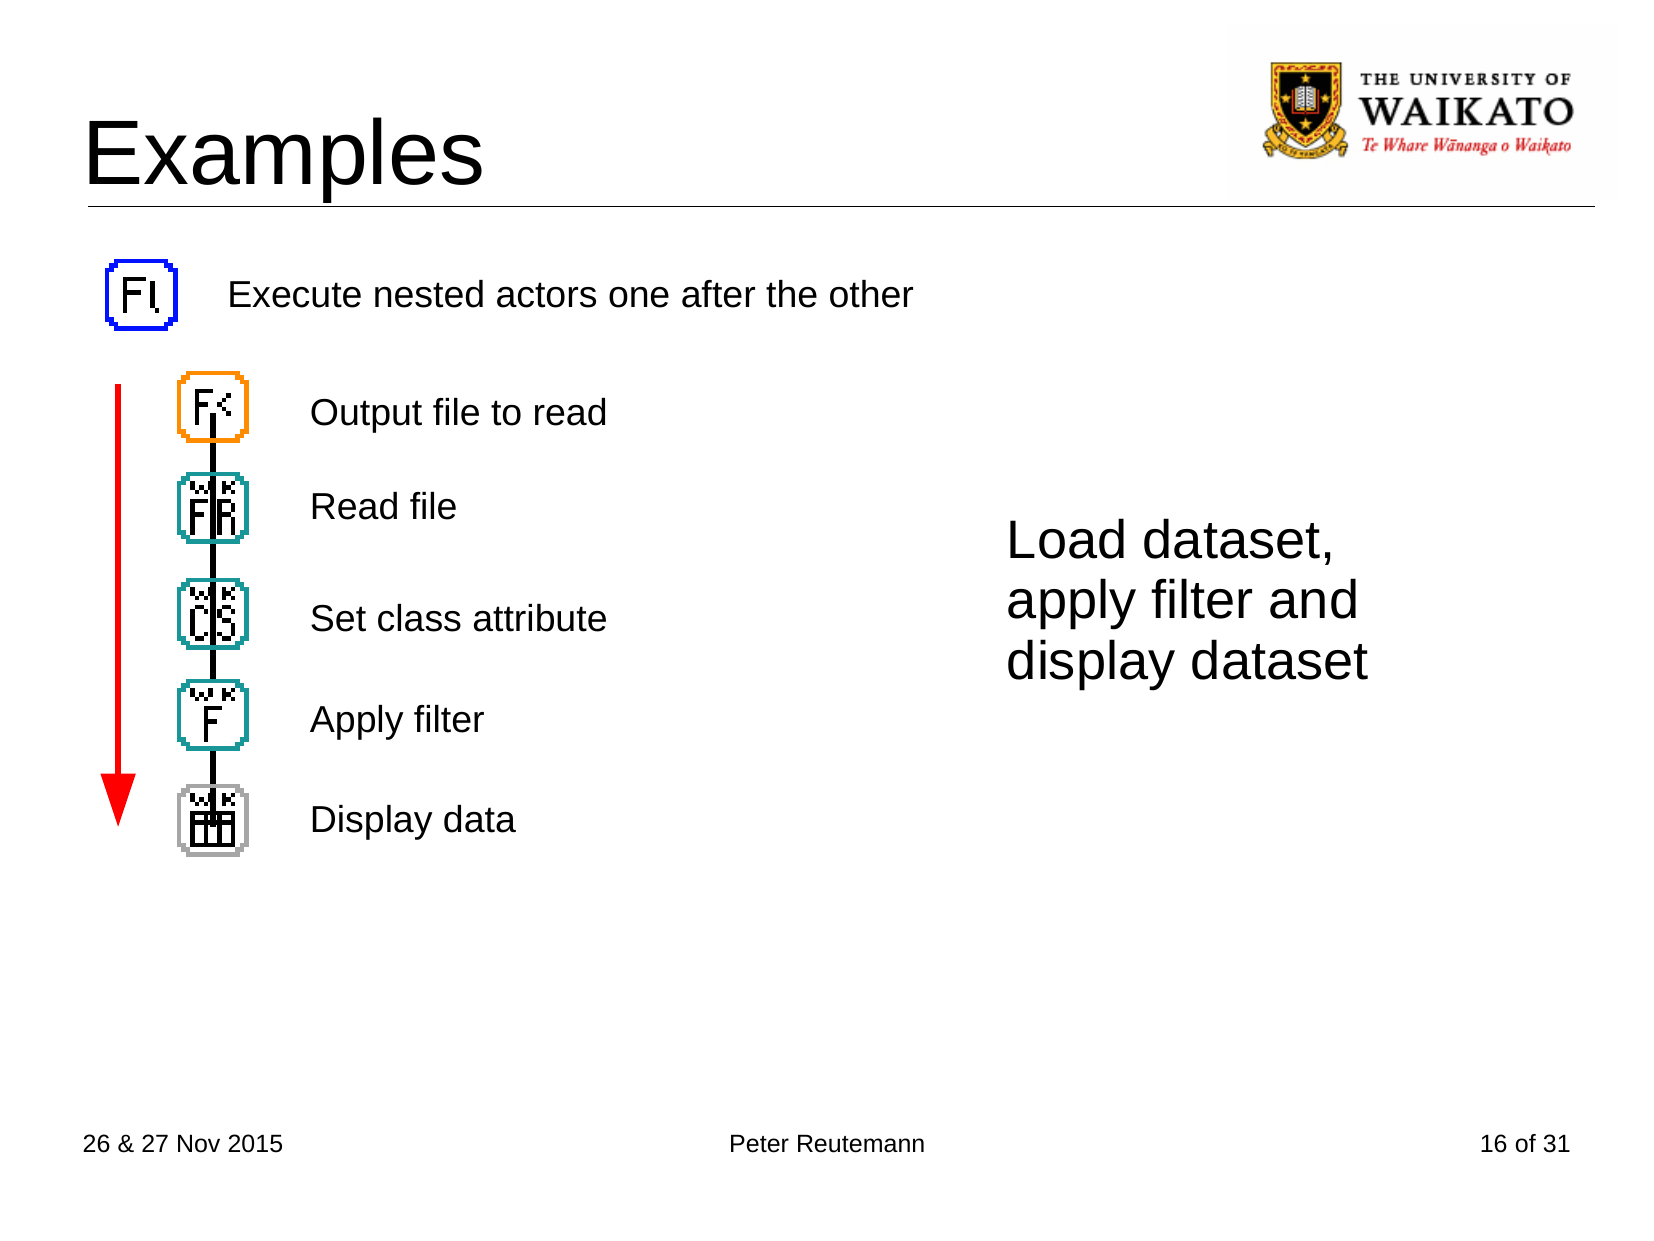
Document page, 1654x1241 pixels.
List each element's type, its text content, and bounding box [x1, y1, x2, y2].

picture [177, 784, 249, 857]
text_box Execute nested actors one after the other [212, 265, 1188, 325]
text_box Set class attribute [295, 590, 739, 650]
text_box Display data [295, 791, 650, 849]
title Examples [82, 49, 1571, 257]
text_box Output file to read [295, 383, 709, 443]
picture [177, 472, 249, 544]
text_box Apply filter [295, 690, 650, 748]
text_box Read file [295, 478, 621, 536]
picture [105, 259, 178, 331]
picture [177, 679, 249, 751]
picture [1228, 24, 1619, 201]
picture [177, 578, 249, 650]
text_box Load dataset, apply filter and display dataset [992, 501, 1385, 700]
picture [177, 371, 249, 443]
